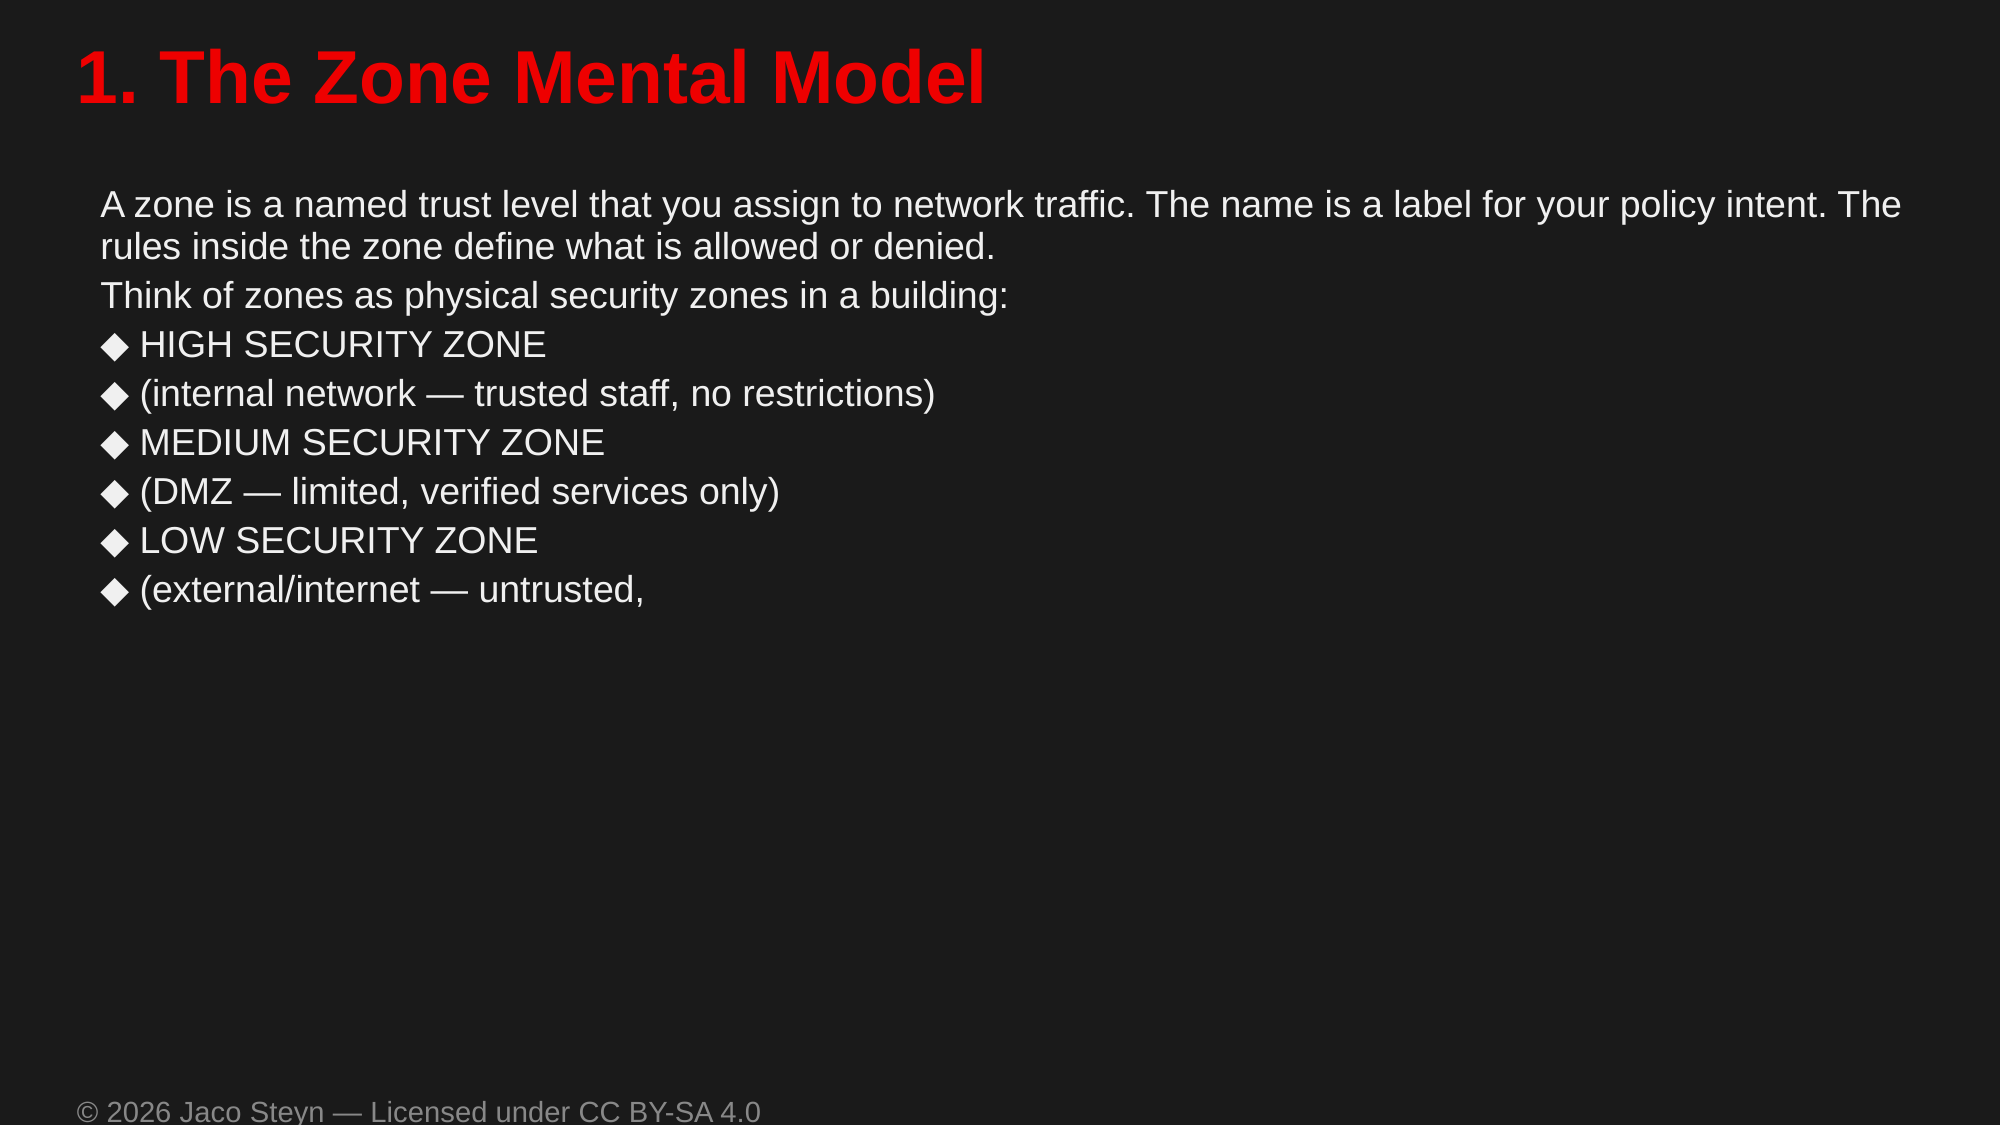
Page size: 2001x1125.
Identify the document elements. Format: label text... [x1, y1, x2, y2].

text_box © 2026 Jaco Steyn — Licensed under CC BY-SA 4.0 [59, 1083, 1942, 1120]
text_box 1. The Zone Mental Model [59, 23, 1942, 154]
text_box A zone is a named trust level that you assign to network traffic. The name is a label for your policy intent. The rules inside the zone define what is allowed or denied. Think of zones as physical security zones in a building: ◆ HIGH SECURITY ZONE ◆ (internal network — trusted staff, no restrictions) ◆ MEDIUM SECURITY ZONE ◆ (DMZ — limited, verified services only) ◆ LOW SECURITY ZONE ◆ (external/internet — untrusted, [59, 171, 1942, 1083]
